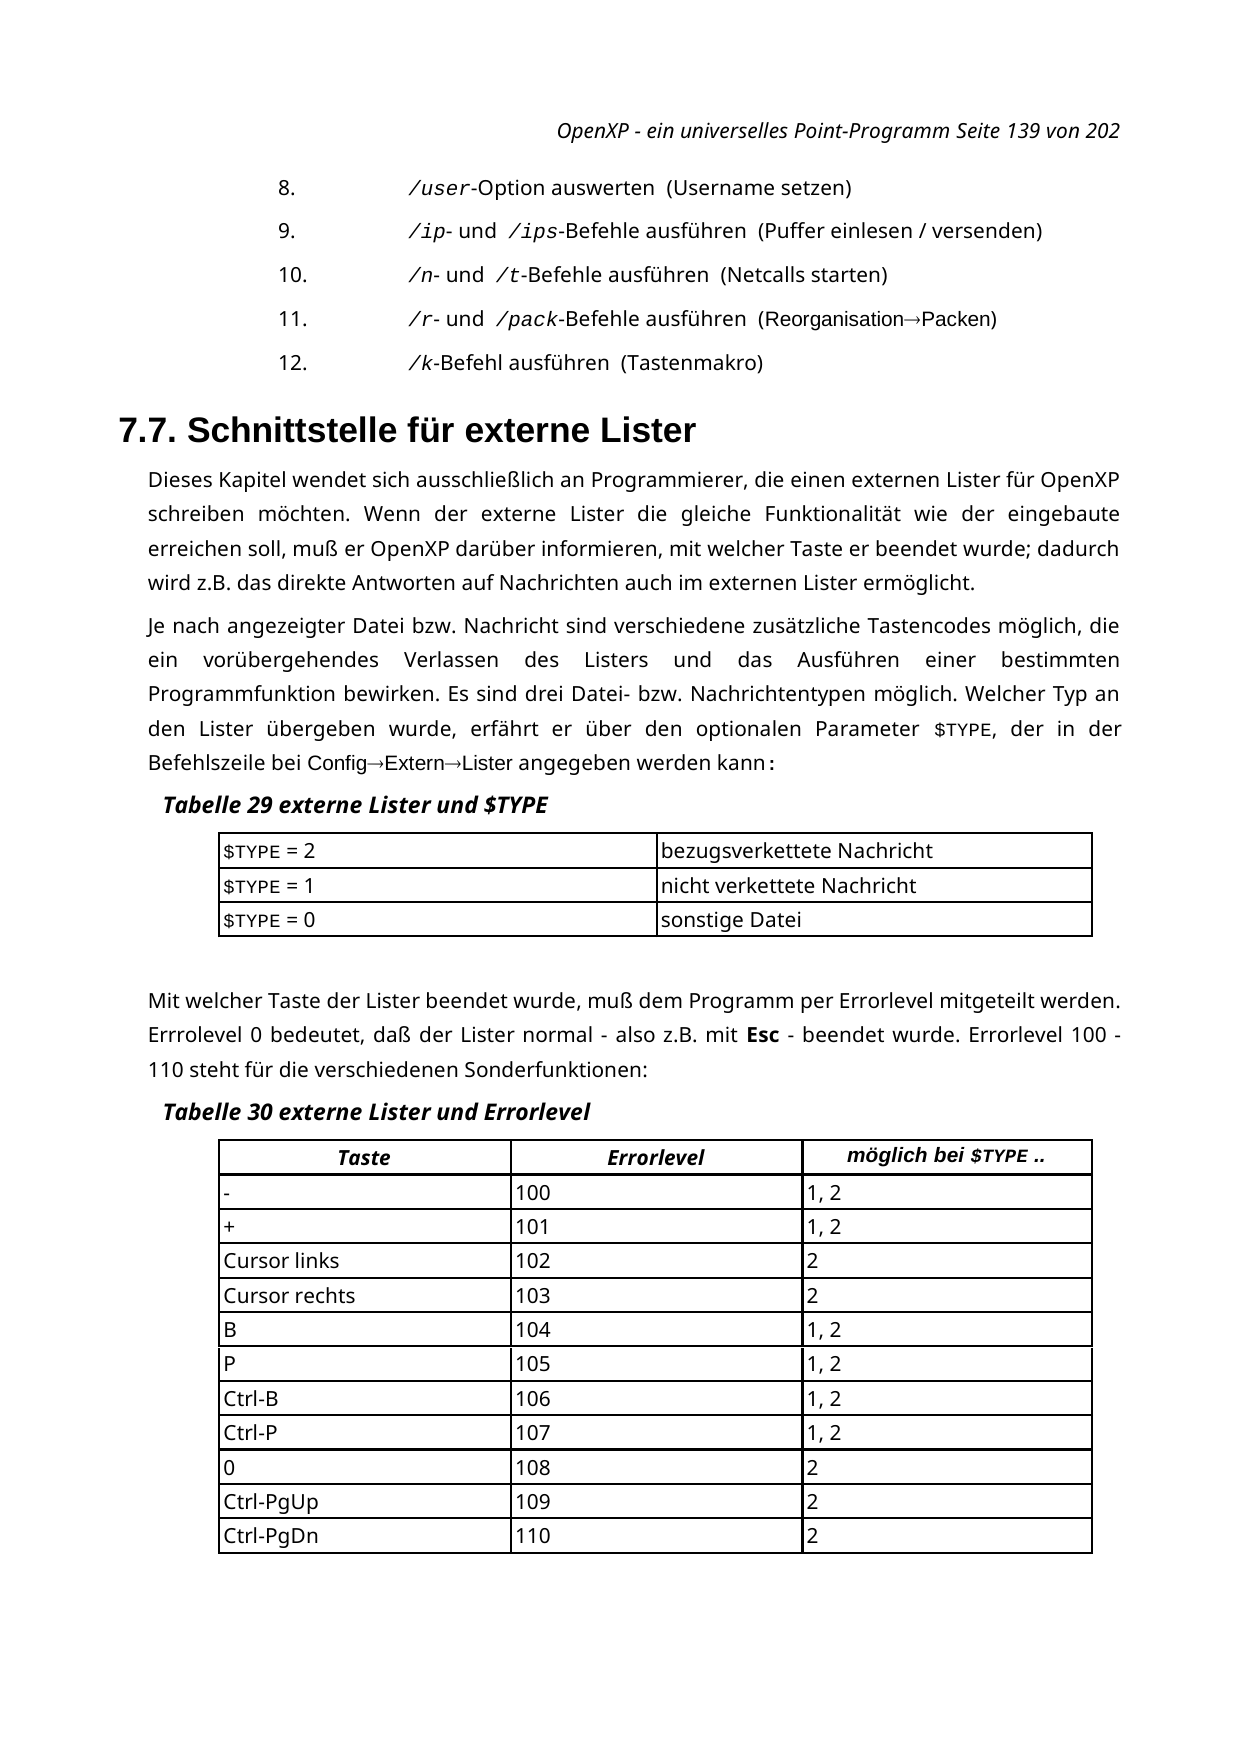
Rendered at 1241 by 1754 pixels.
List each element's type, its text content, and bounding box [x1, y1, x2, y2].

text 11. /r- und /pack-Befehle ausführen (Reorganisation®Packen) [148, 304, 1122, 333]
table_header Errorlevel [512, 1141, 801, 1173]
table_cell 0 [220, 1451, 510, 1483]
table_cell 102 [512, 1244, 801, 1277]
table_cell B [220, 1313, 510, 1345]
table_cell Cursor rechts [220, 1279, 510, 1311]
table_cell 108 [512, 1451, 801, 1483]
table_cell - [220, 1176, 510, 1208]
table_cell 107 [512, 1416, 801, 1448]
table_cell 2 [804, 1451, 1091, 1483]
text Tabelle 29 externe Lister und $TYPE [162, 789, 1122, 820]
table_header bezugsverkettete Nachricht [658, 834, 1091, 867]
table_cell 1, 2 [804, 1176, 1091, 1208]
table_cell 1, 2 [804, 1416, 1091, 1448]
table_cell $TYPE = 1 [220, 869, 656, 901]
table_cell 1, 2 [804, 1382, 1091, 1414]
table_cell 101 [512, 1210, 801, 1242]
table_cell P [220, 1348, 510, 1380]
table_cell 109 [512, 1485, 801, 1517]
text Tabelle 30 externe Lister und Errorlevel [162, 1096, 1122, 1127]
table_header $TYPE = 2 [220, 834, 656, 867]
text 9. /ip- und /ips-Befehle ausführen (Puffer einlesen / versenden) [148, 216, 1122, 245]
table_cell 2 [804, 1485, 1091, 1517]
subtitle 7.7. Schnittstelle für externe Lister [118, 403, 1122, 450]
text 10. /n- und /t-Befehle ausführen (Netcalls starten) [148, 260, 1122, 289]
table_cell 104 [512, 1313, 801, 1345]
table_cell $TYPE = 0 [220, 903, 656, 935]
table_cell 2 [804, 1279, 1091, 1311]
table_cell 103 [512, 1279, 801, 1311]
table_header Taste [220, 1141, 510, 1173]
table_cell 1, 2 [804, 1348, 1091, 1380]
table_cell 110 [512, 1519, 801, 1552]
table_cell sonstige Datei [658, 903, 1091, 935]
table_cell Ctrl-PgUp [220, 1485, 510, 1517]
table_cell 1, 2 [804, 1313, 1091, 1345]
table_cell Ctrl-B [220, 1382, 510, 1414]
table_cell nicht verkettete Nachricht [658, 869, 1091, 901]
text Dieses Kapitel wendet sich ausschließlich an Programmierer, die einen externen Lister für OpenXP schreiben möchten. Wenn der externe Lister die gleiche Funktionalität wie der eingebaute erreichen soll, muß er OpenXP darüber informieren, mit welcher Taste er beendet wurde; dadurch wird z.B. das direkte Antworten auf Nachrichten auch im externen Lister ermöglicht. [148, 465, 1122, 596]
text 12. /k-Befehl ausführen (Tastenmakro) [148, 348, 1122, 377]
text Mit welcher Taste der Lister beendet wurde, muß dem Programm per Errorlevel mitgeteilt werden. Errrolevel 0 bedeutet, daß der Lister normal - also z.B. mit Esc - beendet wurde. Errorlevel 100 - 110 steht für die verschiedenen Sonderfunktionen: [148, 986, 1122, 1083]
table_cell + [220, 1210, 510, 1242]
text 8. /user-Option auswerten (Username setzen) [148, 173, 1122, 202]
table_cell 106 [512, 1382, 801, 1414]
table_cell Ctrl-PgDn [220, 1519, 510, 1552]
table_cell 2 [804, 1244, 1091, 1277]
table_cell 105 [512, 1348, 801, 1380]
table_cell 100 [512, 1176, 801, 1208]
table_cell 2 [804, 1519, 1091, 1552]
table_cell 1, 2 [804, 1210, 1091, 1242]
table_cell Ctrl-P [220, 1416, 510, 1448]
table_cell Cursor links [220, 1244, 510, 1277]
table_header möglich bei $TYPE .. [804, 1141, 1091, 1173]
text Je nach angezeigter Datei bzw. Nachricht sind verschiedene zusätzliche Tastencodes möglich, die ein vorübergehendes Verlassen des Listers und das Ausführen einer bestimmten Programmfunktion bewirken. Es sind drei Datei- bzw. Nachrichtentypen möglich. Welcher Typ an den Lister übergeben wurde, erfährt er über den optionalen Parameter $TYPE, der in der Befehlszeile bei Config®Extern®Lister angegeben werden kann: [148, 611, 1122, 776]
